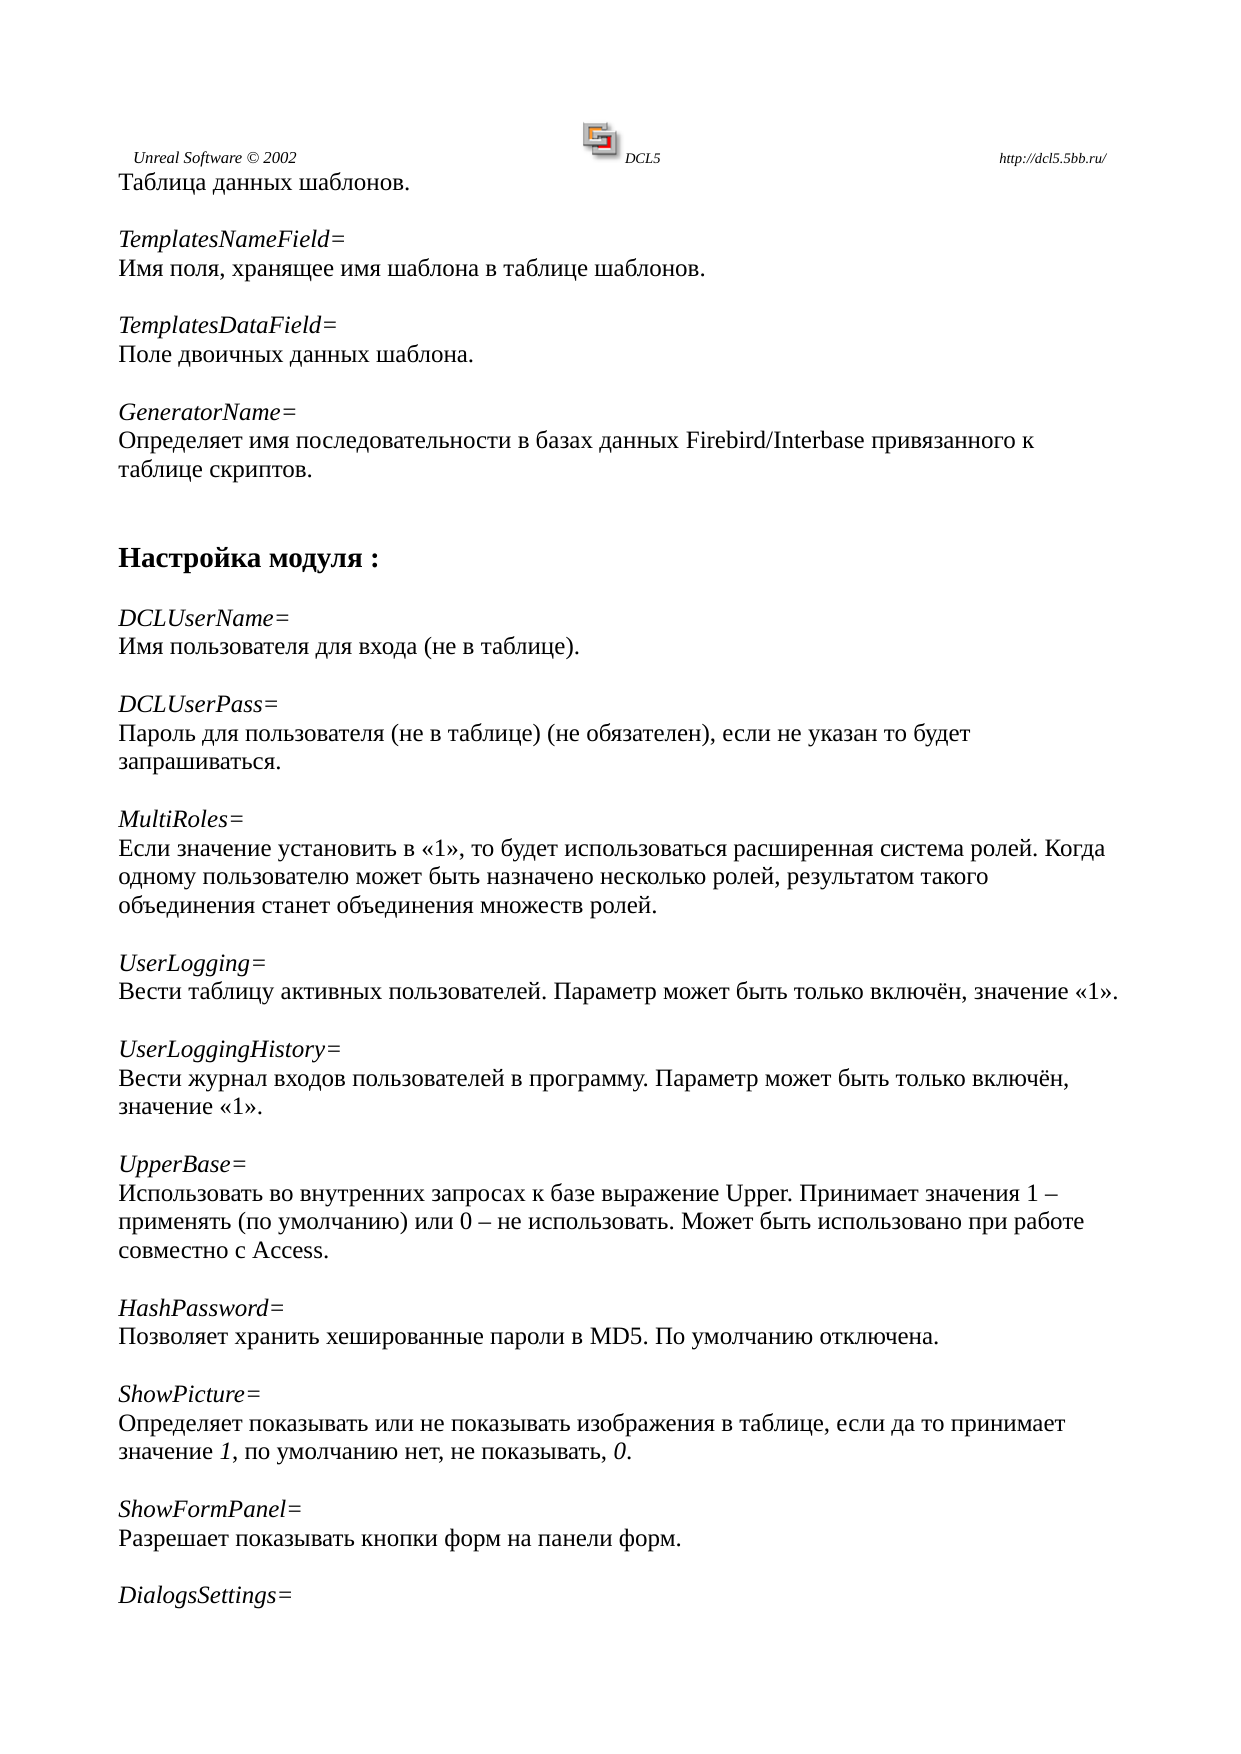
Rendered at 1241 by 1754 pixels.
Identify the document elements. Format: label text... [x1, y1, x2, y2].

text UpperBase= [118, 1149, 1122, 1178]
text DCLUserPass= [118, 689, 1122, 718]
text UserLogging= [118, 948, 1122, 976]
text DCLUserName= [118, 603, 1122, 631]
text Имя поля, хранящее имя шаблона в таблице шаблонов. [118, 253, 1122, 282]
text Если значение установить в «1», то будет использоваться расширенная система ролей. Когда одному пользователю может быть назначено несколько ролей, результатом такого объединения станет объединения множеств ролей. [118, 833, 1122, 919]
text Определяет показывать или не показывать изображения в таблице, если да то принимает значение 1, по умолчанию нет, не показывать, 0. [118, 1408, 1122, 1465]
text Поле двоичных данных шаблона. [118, 339, 1122, 368]
text Определяет имя последовательности в базах данных Firebird/Interbase привязанного к таблице скриптов. [118, 425, 1122, 483]
text Позволяет хранить хешированные пароли в MD5. По умолчанию отключена. [118, 1321, 1122, 1350]
picture [579, 118, 625, 164]
text GeneratorName= [118, 397, 1122, 425]
text HashPassword= [118, 1293, 1122, 1321]
text UserLoggingHistory= [118, 1034, 1122, 1063]
text Вести журнал входов пользователей в программу. Параметр может быть только включён, значение «1». [118, 1063, 1122, 1120]
text Использовать во внутренних запросах к базе выражение Upper. Принимает значения 1 – применять (по умолчанию) или 0 – не использовать. Может быть использовано при работе совместно с Access. [118, 1178, 1122, 1264]
text Настройка модуля : [118, 540, 1122, 574]
text ShowFormPanel= [118, 1494, 1122, 1523]
text DialogsSettings= [118, 1580, 1122, 1609]
text Таблица данных шаблонов. [118, 167, 1122, 195]
text MultiRoles= [118, 804, 1122, 833]
text TemplatesDataField= [118, 310, 1122, 339]
text ShowPicture= [118, 1379, 1122, 1408]
text TemplatesNameField= [118, 224, 1122, 253]
text Имя пользователя для входа (не в таблице). [118, 631, 1122, 660]
text Пароль для пользователя (не в таблице) (не обязателен), если не указан то будет запрашиваться. [118, 718, 1122, 775]
text Вести таблицу активных пользователей. Параметр может быть только включён, значение «1». [118, 976, 1122, 1005]
text Разрешает показывать кнопки форм на панели форм. [118, 1523, 1122, 1551]
